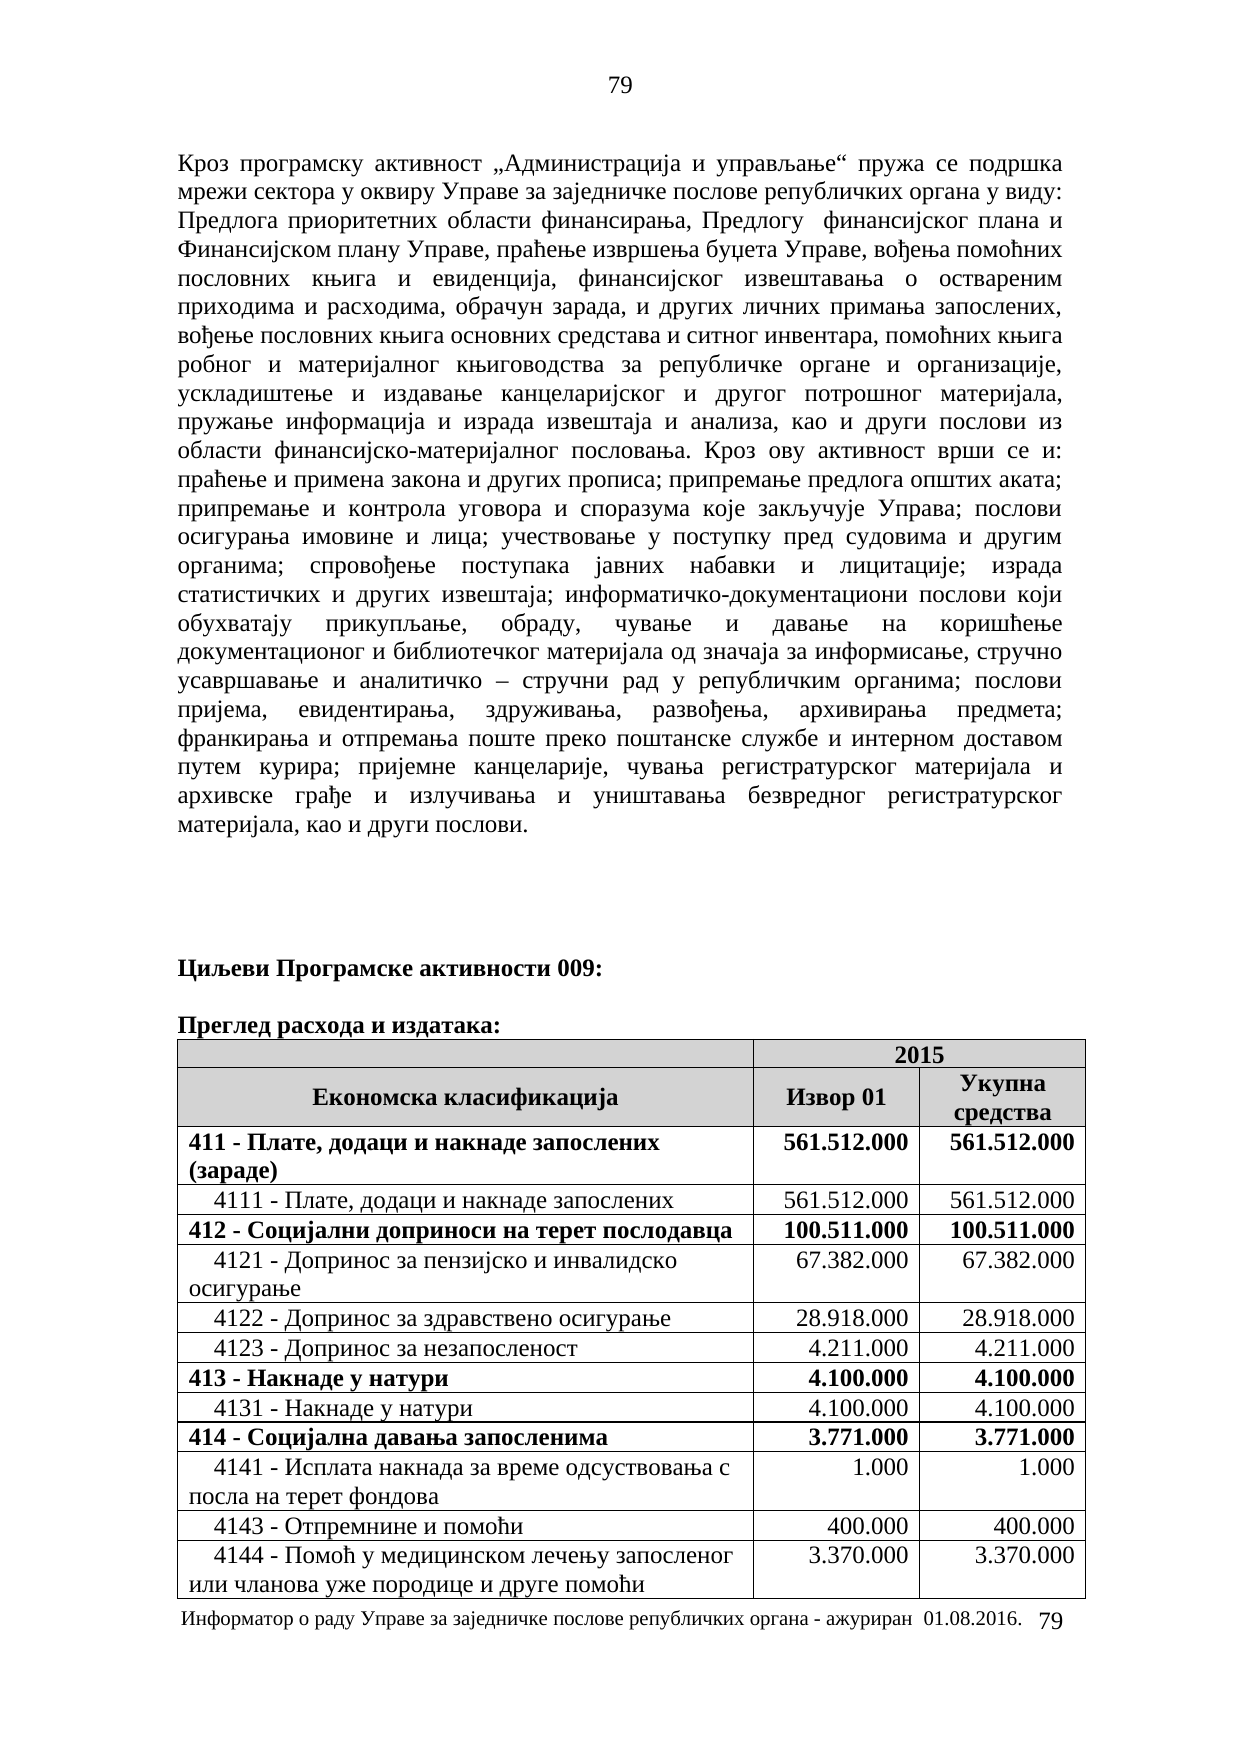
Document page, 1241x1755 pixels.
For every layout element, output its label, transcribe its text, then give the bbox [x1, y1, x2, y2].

table_cell 414 - Социјална давања запосленима [178, 1423, 753, 1451]
table_cell 4.211.000 [920, 1333, 1085, 1362]
text Циљеви Програмске активности 009: [177, 953, 1063, 981]
table_cell 4131 - Накнаде у натури [178, 1393, 753, 1421]
table_cell 561.512.000 [754, 1185, 919, 1214]
table_cell 4.211.000 [754, 1333, 919, 1362]
table_cell 413 - Накнаде у натури [178, 1363, 753, 1392]
table_cell 3.771.000 [920, 1423, 1085, 1451]
table_cell 67.382.000 [920, 1245, 1085, 1302]
table_cell 561.512.000 [754, 1127, 919, 1184]
table_cell 1.000 [754, 1452, 919, 1510]
table_cell 412 - Социјални доприноси на терет послодавца [178, 1215, 753, 1244]
text Преглед расхода и издатака: [177, 981, 1063, 1039]
table_cell 100.511.000 [754, 1215, 919, 1244]
table_header [178, 1040, 753, 1067]
table_cell 561.512.000 [920, 1127, 1085, 1184]
table_cell 4122 - Допринос за здравствено осигурање [178, 1303, 753, 1332]
table_cell 4.100.000 [754, 1393, 919, 1421]
table_cell 4121 - Допринос за пензијско и инвалидско осигурање [178, 1245, 753, 1302]
table_cell 400.000 [920, 1511, 1085, 1539]
table_cell 4123 - Допринос за незапосленост [178, 1333, 753, 1362]
table_cell Економска класификација [178, 1068, 753, 1126]
table_cell 4.100.000 [754, 1363, 919, 1392]
table_cell 4143 - Отпремнине и помоћи [178, 1511, 753, 1539]
table_cell 561.512.000 [920, 1185, 1085, 1214]
table_cell 3.370.000 [754, 1541, 919, 1598]
table_cell 4141 - Исплата накнада за време одсуствовања с посла на терет фондова [178, 1452, 753, 1510]
table_cell 400.000 [754, 1511, 919, 1539]
table_cell 1.000 [920, 1452, 1085, 1510]
table_cell 28.918.000 [754, 1303, 919, 1332]
text Кроз програмску активност „Администрација и управљање“ пружа се подршка мрежи сектора у оквиру Управе за заједничке послове републичких органа у виду: Предлога приоритетних области финансирања, Предлогу финансијског плана и Финансијском плану Управе, праћење извршења буџета Управе, вођења помоћних пословних књига и евиденција, финансијског извештавања о оствареним приходима и расходима, обрачун зарада, и других личних примања запослених, вођење пословних књига основних средстава и ситног инвентара, помоћних књига робног и материјалног књиговодства за републичке органе и организације, ускладиштење и издавање канцеларијског и другог потрошног материјала, пружање информација и израда извештаја и анализа, као и други послови из области финансијско-материјалног пословања. Кроз ову активност врши се и: праћење и примена закона и других прописа; припремање предлога општих аката; припремање и контрола уговора и споразума које закључује Управа; послови осигурања имовине и лица; учествовање у поступку пред судовима и другим органима; спровођење поступака јавних набавки и лицитације; израда статистичких и других извештаја; информатичко-документациони послови који обухватају прикупљање, обраду, чување и давање на коришћење документационог и библиотечког материјала од значаја за информисање, стручно усавршавање и аналитичко – стручни рад у републичким органима; послови пријема, евидентирања, здруживања, развођења, архивирања предмета; франкирања и отпремања поште преко поштанске службе и интерном доставом путем курира; пријемне канцеларије, чувања регистратурског материјала и архивске грађе и излучивања и уништавања безвредног регистратурског материјала, као и други послови. [177, 148, 1063, 838]
table_cell 4144 - Помоћ у медицинском лечењу запосленог или чланова уже породице и друге помоћи [178, 1541, 753, 1598]
table_cell 4.100.000 [920, 1393, 1085, 1421]
table_cell 100.511.000 [920, 1215, 1085, 1244]
table_cell 28.918.000 [920, 1303, 1085, 1332]
table_cell 411 - Плате, додаци и накнаде запослених (зараде) [178, 1127, 753, 1184]
table_cell Извор 01 [754, 1068, 919, 1126]
table_header 2015 [754, 1040, 1085, 1067]
table_cell 3.771.000 [754, 1423, 919, 1451]
table_cell 3.370.000 [920, 1541, 1085, 1598]
table_cell 67.382.000 [754, 1245, 919, 1302]
table_cell 4111 - Плате, додаци и накнаде запослених [178, 1185, 753, 1214]
table_cell Укупна средства [920, 1068, 1085, 1126]
table_cell 4.100.000 [920, 1363, 1085, 1392]
